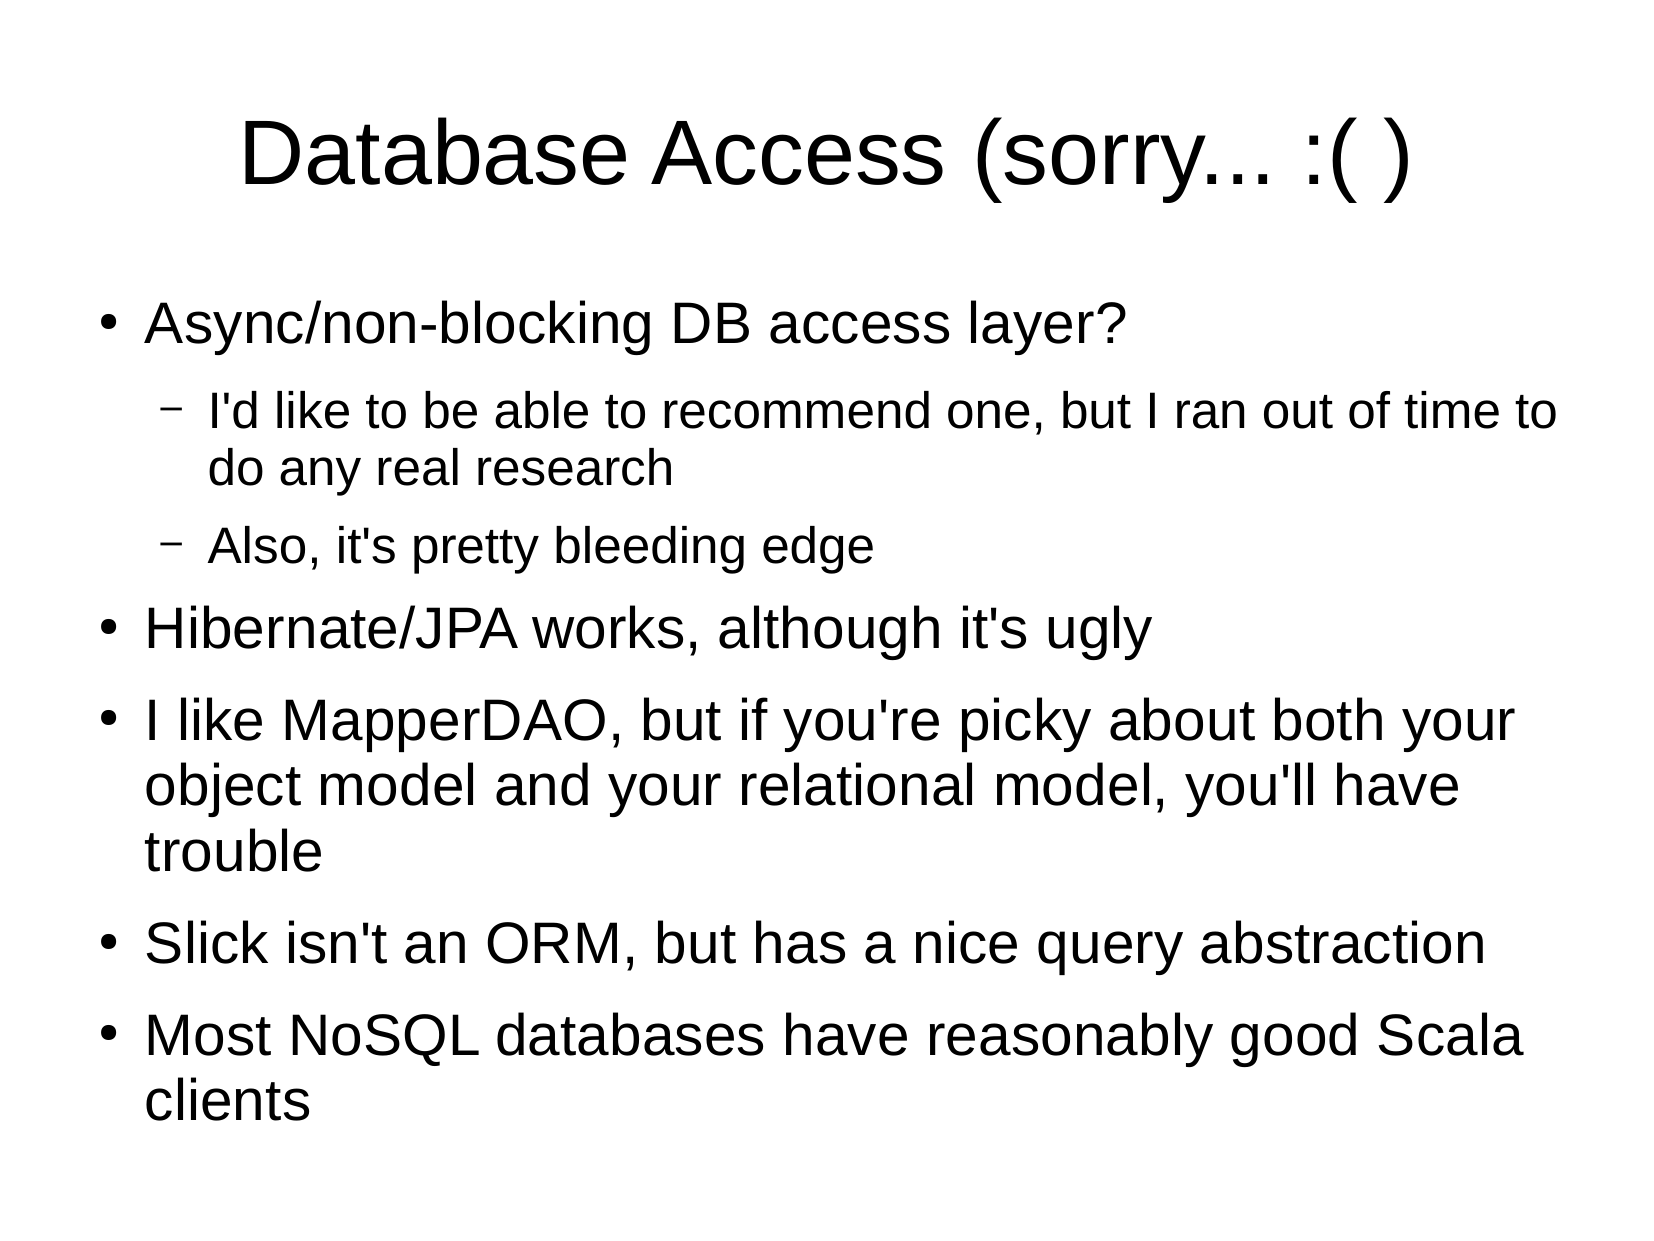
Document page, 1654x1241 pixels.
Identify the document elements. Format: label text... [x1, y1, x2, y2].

title Database Access (sorry... :( ) [82, 49, 1571, 257]
list Async/non-blocking DB access layer? I'd like to be able to recommend one, but I ran out of time to do any real research Also, it's pretty bleeding edge Hibernate/JPA works, although it's ugly I like MapperDAO, but if you're picky about both your object model and your relational model, you'll have trouble Slick isn't an ORM, but has a nice query abstraction Most NoSQL databases have reasonably good Scala clients [82, 290, 1571, 1141]
